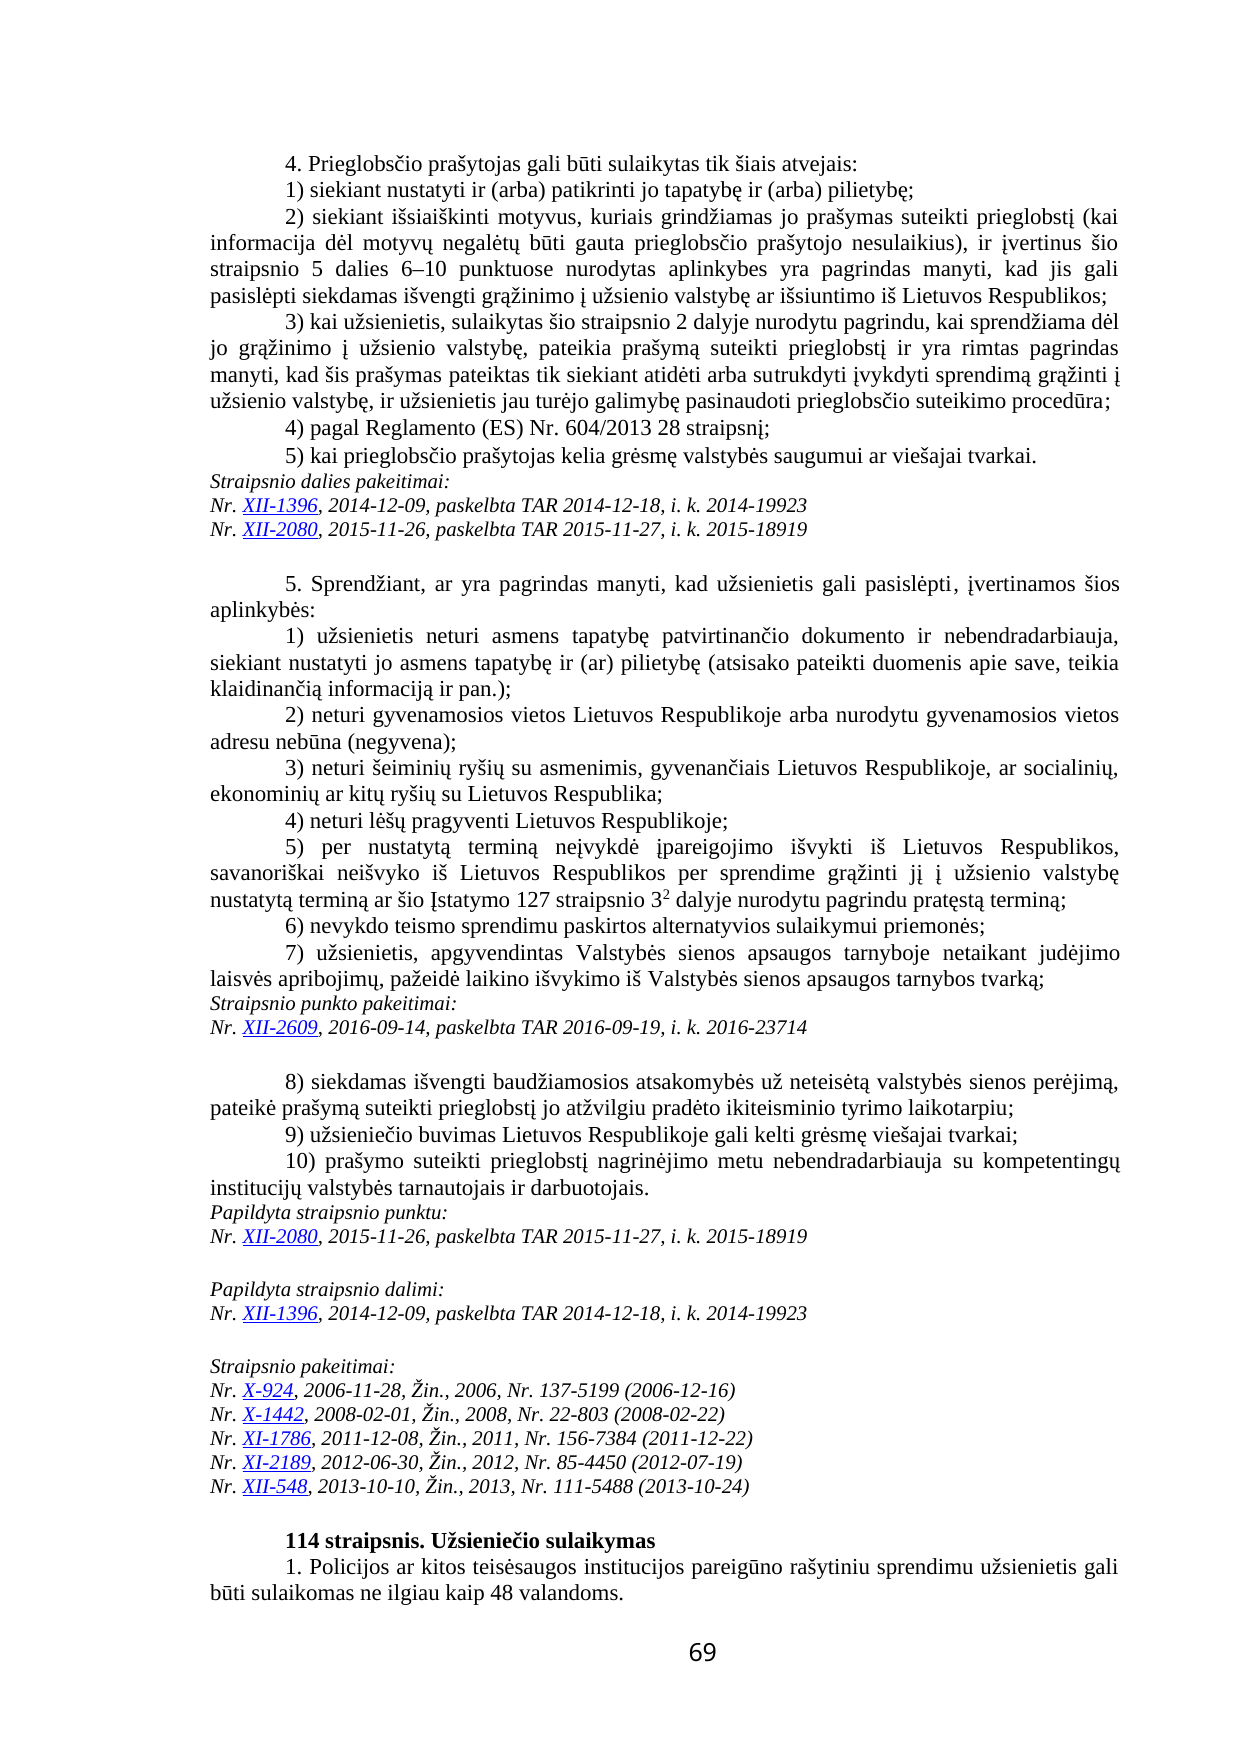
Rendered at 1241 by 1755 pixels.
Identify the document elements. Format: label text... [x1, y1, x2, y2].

text Nr. XII-2080, 2015-11-26, paskelbta TAR 2015-11-27, i. k. 2015-18919 [210, 517, 1120, 541]
text 1) siekiant nustatyti ir (arba) patikrinti jo tapatybę ir (arba) pilietybę; [210, 176, 1120, 203]
text Straipsnio punkto pakeitimai: [210, 991, 1120, 1015]
text 3) kai užsienietis, sulaikytas šio straipsnio 2 dalyje nurodytu pagrindu, kai sprendžiama dėl jo grąžinimo į užsienio valstybę, pateikia prašymą suteikti prieglobstį ir yra rimtas pagrindas manyti, kad šis prašymas pateiktas tik siekiant atidėti arba sutrukdyti įvykdyti sprendimą grąžinti į užsienio valstybę, ir užsienietis jau turėjo galimybę pasinaudoti prieglobsčio suteikimo procedūra; [210, 308, 1120, 413]
text Nr. XII-1396, 2014-12-09, paskelbta TAR 2014-12-18, i. k. 2014-19923 [210, 493, 1120, 517]
text 7) užsienietis, apgyvendintas Valstybės sienos apsaugos tarnyboje netaikant judėjimo laisvės apribojimų, pažeidė laikino išvykimo iš Valstybės sienos apsaugos tarnybos tvarką; [210, 938, 1120, 991]
text 4) neturi lėšų pragyventi Lietuvos Respublikoje; [210, 807, 1120, 833]
text 3) neturi šeiminių ryšių su asmenimis, gyvenančiais Lietuvos Respublikoje, ar socialinių, ekonominių ar kitų ryšių su Lietuvos Respublika; [210, 754, 1120, 807]
text 6) nevykdo teismo sprendimu paskirtos alternatyvios sulaikymui priemonės; [210, 912, 1120, 938]
text Nr. XII-2080, 2015-11-26, paskelbta TAR 2015-11-27, i. k. 2015-18919 [210, 1224, 1120, 1248]
text Nr. X-924, 2006-11-28, Žin., 2006, Nr. 137-5199 (2006-12-16) [210, 1378, 1120, 1402]
text 1) užsienietis neturi asmens tapatybę patvirtinančio dokumento ir nebendradarbiauja, siekiant nustatyti jo asmens tapatybę ir (ar) pilietybę (atsisako pateikti duomenis apie save, teikia klaidinančią informaciją ir pan.); [210, 622, 1120, 701]
text Nr. XI-2189, 2012-06-30, Žin., 2012, Nr. 85-4450 (2012-07-19) [210, 1450, 1120, 1474]
text Straipsnio pakeitimai: [210, 1354, 1120, 1378]
text Papildyta straipsnio punktu: [210, 1200, 1120, 1224]
text 4) pagal Reglamento (ES) Nr. 604/2013 28 straipsnį; [210, 413, 1120, 440]
text 8) siekdamas išvengti baudžiamosios atsakomybės už neteisėtą valstybės sienos perėjimą, pateikė prašymą suteikti prieglobstį jo atžvilgiu pradėto ikiteisminio tyrimo laikotarpiu; [210, 1068, 1120, 1121]
text Nr. XI-1786, 2011-12-08, Žin., 2011, Nr. 156-7384 (2011-12-22) [210, 1426, 1120, 1450]
text Nr. XII-548, 2013-10-10, Žin., 2013, Nr. 111-5488 (2013-10-24) [210, 1474, 1120, 1498]
text Nr. XII-1396, 2014-12-09, paskelbta TAR 2014-12-18, i. k. 2014-19923 [210, 1301, 1120, 1325]
text 9) užsieniečio buvimas Lietuvos Respublikoje gali kelti grėsmę viešajai tvarkai; [210, 1121, 1120, 1147]
text 2) siekiant išsiaiškinti motyvus, kuriais grindžiamas jo prašymas suteikti prieglobstį (kai informacija dėl motyvų negalėtų būti gauta prieglobsčio prašytojo nesulaikius), ir įvertinus šio straipsnio 5 dalies 6–10 punktuose nurodytas aplinkybes yra pagrindas manyti, kad jis gali pasislėpti siekdamas išvengti grąžinimo į užsienio valstybę ar išsiuntimo iš Lietuvos Respublikos; [210, 203, 1120, 308]
text 5) per nustatytą terminą neįvykdė įpareigojimo išvykti iš Lietuvos Respublikos, savanoriškai neišvyko iš Lietuvos Respublikos per sprendime grąžinti jį į užsienio valstybę nustatytą terminą ar šio Įstatymo 127 straipsnio 32 dalyje nurodytu pagrindu pratęstą terminą; [210, 833, 1120, 912]
text 2) neturi gyvenamosios vietos Lietuvos Respublikoje arba nurodytu gyvenamosios vietos adresu nebūna (negyvena); [210, 701, 1120, 754]
text 5. Sprendžiant, ar yra pagrindas manyti, kad užsienietis gali pasislėpti, įvertinamos šios aplinkybės: [210, 569, 1120, 622]
text Papildyta straipsnio dalimi: [210, 1277, 1120, 1301]
text Nr. XII-2609, 2016-09-14, paskelbta TAR 2016-09-19, i. k. 2016-23714 [210, 1015, 1120, 1039]
text Straipsnio dalies pakeitimai: [210, 469, 1120, 493]
text 4. Prieglobsčio prašytojas gali būti sulaikytas tik šiais atvejais: [210, 150, 1120, 176]
text 10) prašymo suteikti prieglobstį nagrinėjimo metu nebendradarbiauja su kompetentingų institucijų valstybės tarnautojais ir darbuotojais. [210, 1147, 1120, 1200]
text 5) kai prieglobsčio prašytojas kelia grėsmę valstybės saugumui ar viešajai tvarkai. [210, 440, 1120, 469]
text 1. Policijos ar kitos teisėsaugos institucijos pareigūno rašytiniu sprendimu užsienietis gali būti sulaikomas ne ilgiau kaip 48 valandoms. [210, 1553, 1120, 1606]
text Nr. X-1442, 2008-02-01, Žin., 2008, Nr. 22-803 (2008-02-22) [210, 1402, 1120, 1426]
text 114 straipsnis. Užsieniečio sulaikymas [210, 1527, 1120, 1553]
